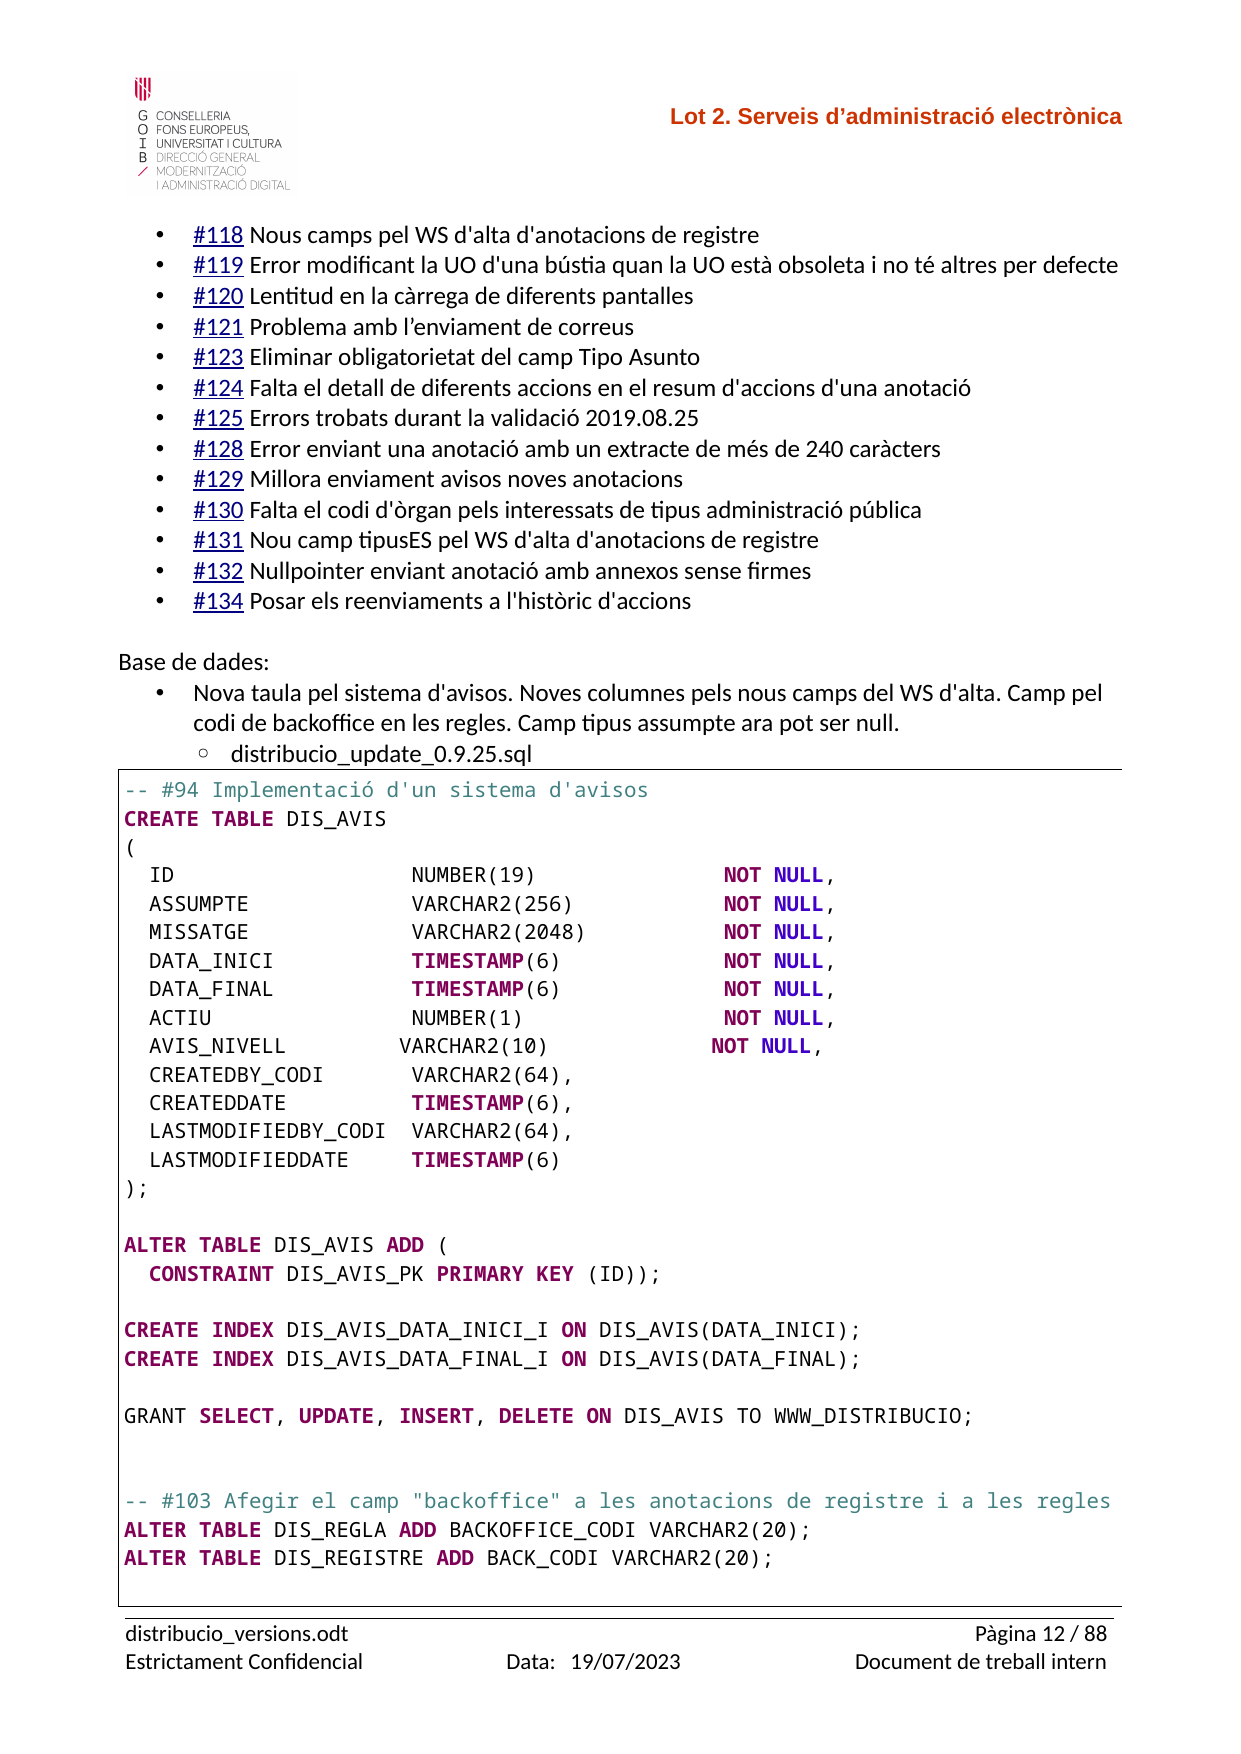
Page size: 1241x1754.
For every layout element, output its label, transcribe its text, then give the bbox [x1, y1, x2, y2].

text Base de dades: [118, 646, 1122, 677]
list #132 Nullpointer enviant anotació amb annexos sense firmes [156, 555, 1122, 585]
picture [126, 70, 299, 197]
list #128 Error enviant una anotació amb un extracte de més de 240 caràcters [156, 433, 1122, 463]
list #123 Eliminar obligatorietat del camp Tipo Asunto [156, 341, 1122, 372]
list #130 Falta el codi d'òrgan pels interessats de tipus administració pública [156, 494, 1122, 524]
list distribucio_update_0.9.25.sql [193, 738, 1122, 768]
table_header -- #94 Implementació d'un sistema d'avisos CREATE TABLE DIS_AVIS ( ID NUMBER(19) NOT NULL, ASSUMPTE VARCHAR2(256) NOT NULL, MISSATGE VARCHAR2(2048) NOT NULL, DATA_INICI TIMESTAMP(6) NOT NULL, DATA_FINAL TIMESTAMP(6) NOT NULL, ACTIU NUMBER(1) NOT NULL, AVIS_NIVELL VARCHAR2(10) NOT NULL, CREATEDBY_CODI VARCHAR2(64), CREATEDDATE TIMESTAMP(6), LASTMODIFIEDBY_CODI VARCHAR2(64), LASTMODIFIEDDATE TIMESTAMP(6) ); ALTER TABLE DIS_AVIS ADD ( CONSTRAINT DIS_AVIS_PK PRIMARY KEY (ID)); CREATE INDEX DIS_AVIS_DATA_INICI_I ON DIS_AVIS(DATA_INICI); CREATE INDEX DIS_AVIS_DATA_FINAL_I ON DIS_AVIS(DATA_FINAL); GRANT SELECT, UPDATE, INSERT, DELETE ON DIS_AVIS TO WWW_DISTRIBUCIO; -- #103 Afegir el camp "backoffice" a les anotacions de registre i a les regles ALTER TABLE DIS_REGLA ADD BACKOFFICE_CODI VARCHAR2(20); ALTER TABLE DIS_REGISTRE ADD BACK_CODI VARCHAR2(20); [119, 770, 1122, 1606]
list #121 Problema amb l’enviament de correus [156, 311, 1122, 341]
list Nova taula pel sistema d'avisos. Noves columnes pels nous camps del WS d'alta. Camp pel codi de backoffice en les regles. Camp tipus assumpte ara pot ser null. [156, 677, 1122, 738]
list #120 Lentitud en la càrrega de diferents pantalles [156, 280, 1122, 311]
list #124 Falta el detall de diferents accions en el resum d'accions d'una anotació [156, 372, 1122, 402]
list #131 Nou camp tipusES pel WS d'alta d'anotacions de registre [156, 524, 1122, 555]
list #125 Errors trobats durant la validació 2019.08.25 [156, 402, 1122, 433]
list #134 Posar els reenviaments a l'històric d'accions [156, 585, 1122, 616]
list #129 Millora enviament avisos noves anotacions [156, 463, 1122, 494]
list #118 Nous camps pel WS d'alta d'anotacions de registre [156, 219, 1122, 250]
list #119 Error modificant la UO d'una bústia quan la UO està obsoleta i no té altres per defecte [156, 250, 1122, 280]
